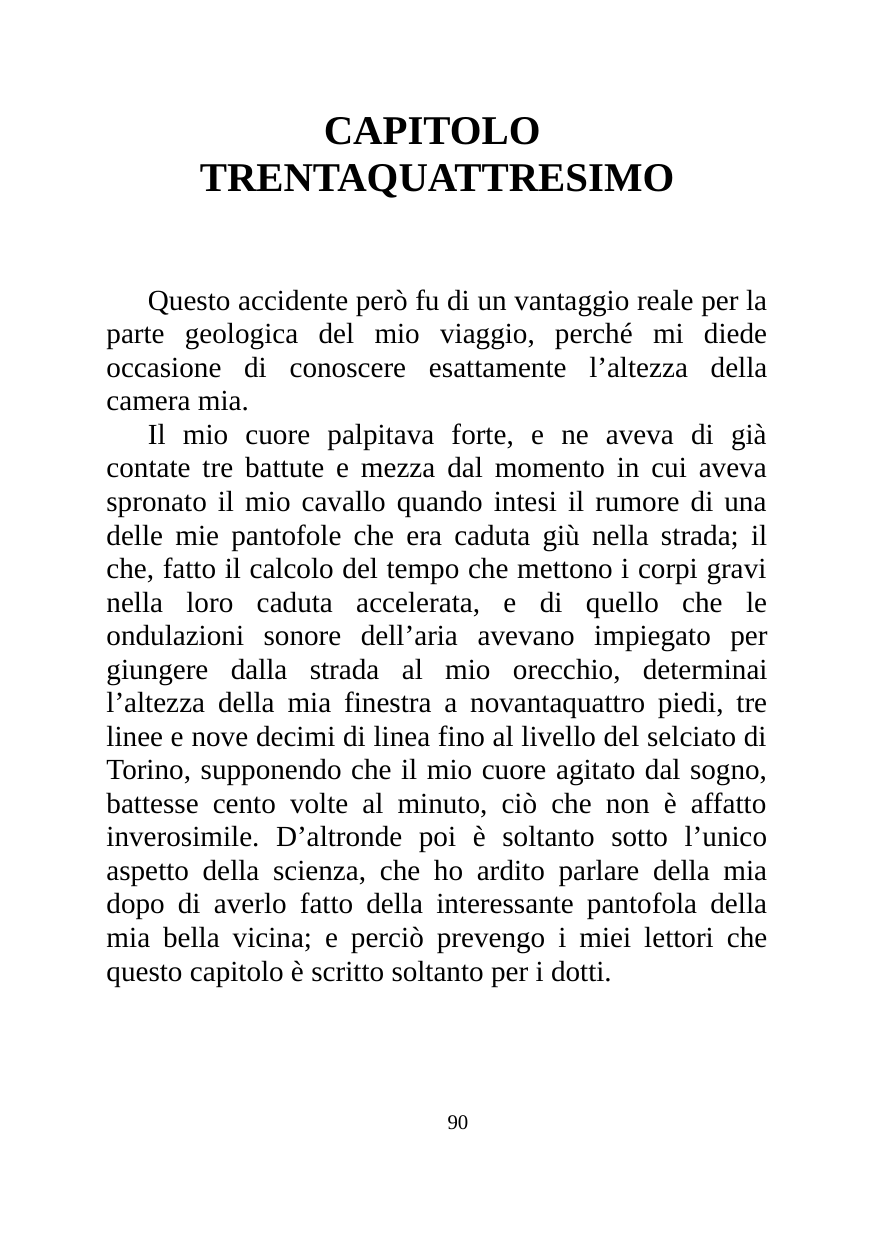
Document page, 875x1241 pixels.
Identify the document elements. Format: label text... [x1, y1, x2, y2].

text Questo accidente però fu di un vantaggio reale per la parte geologica del mio viaggio, perché mi diede occasione di conoscere esattamente l’altezza della camera mia. [106, 283, 768, 417]
subtitle CAPITOLO TRENTAQUATTRESIMO [106, 106, 768, 200]
text Il mio cuore palpitava forte, e ne aveva di già contate tre battute e mezza dal momento in cui aveva spronato il mio cavallo quando intesi il rumore di una delle mie pantofole che era caduta giù nella strada; il che, fatto il calcolo del tempo che mettono i corpi gravi nella loro caduta accelerata, e di quello che le ondulazioni sonore dell’aria avevano impiegato per giungere dalla strada al mio orecchio, determinai l’altezza della mia finestra a novantaquattro piedi, tre linee e nove decimi di linea fino al livello del selciato di Torino, supponendo che il mio cuore agitato dal sogno, battesse cento volte al minuto, ciò che non è affatto inverosimile. D’altronde poi è soltanto sotto l’unico aspetto della scienza, che ho ardito parlare della mia dopo di averlo fatto della interessante pantofola della mia bella vicina; e perciò prevengo i miei lettori che questo capitolo è scritto soltanto per i dotti. [106, 417, 768, 987]
